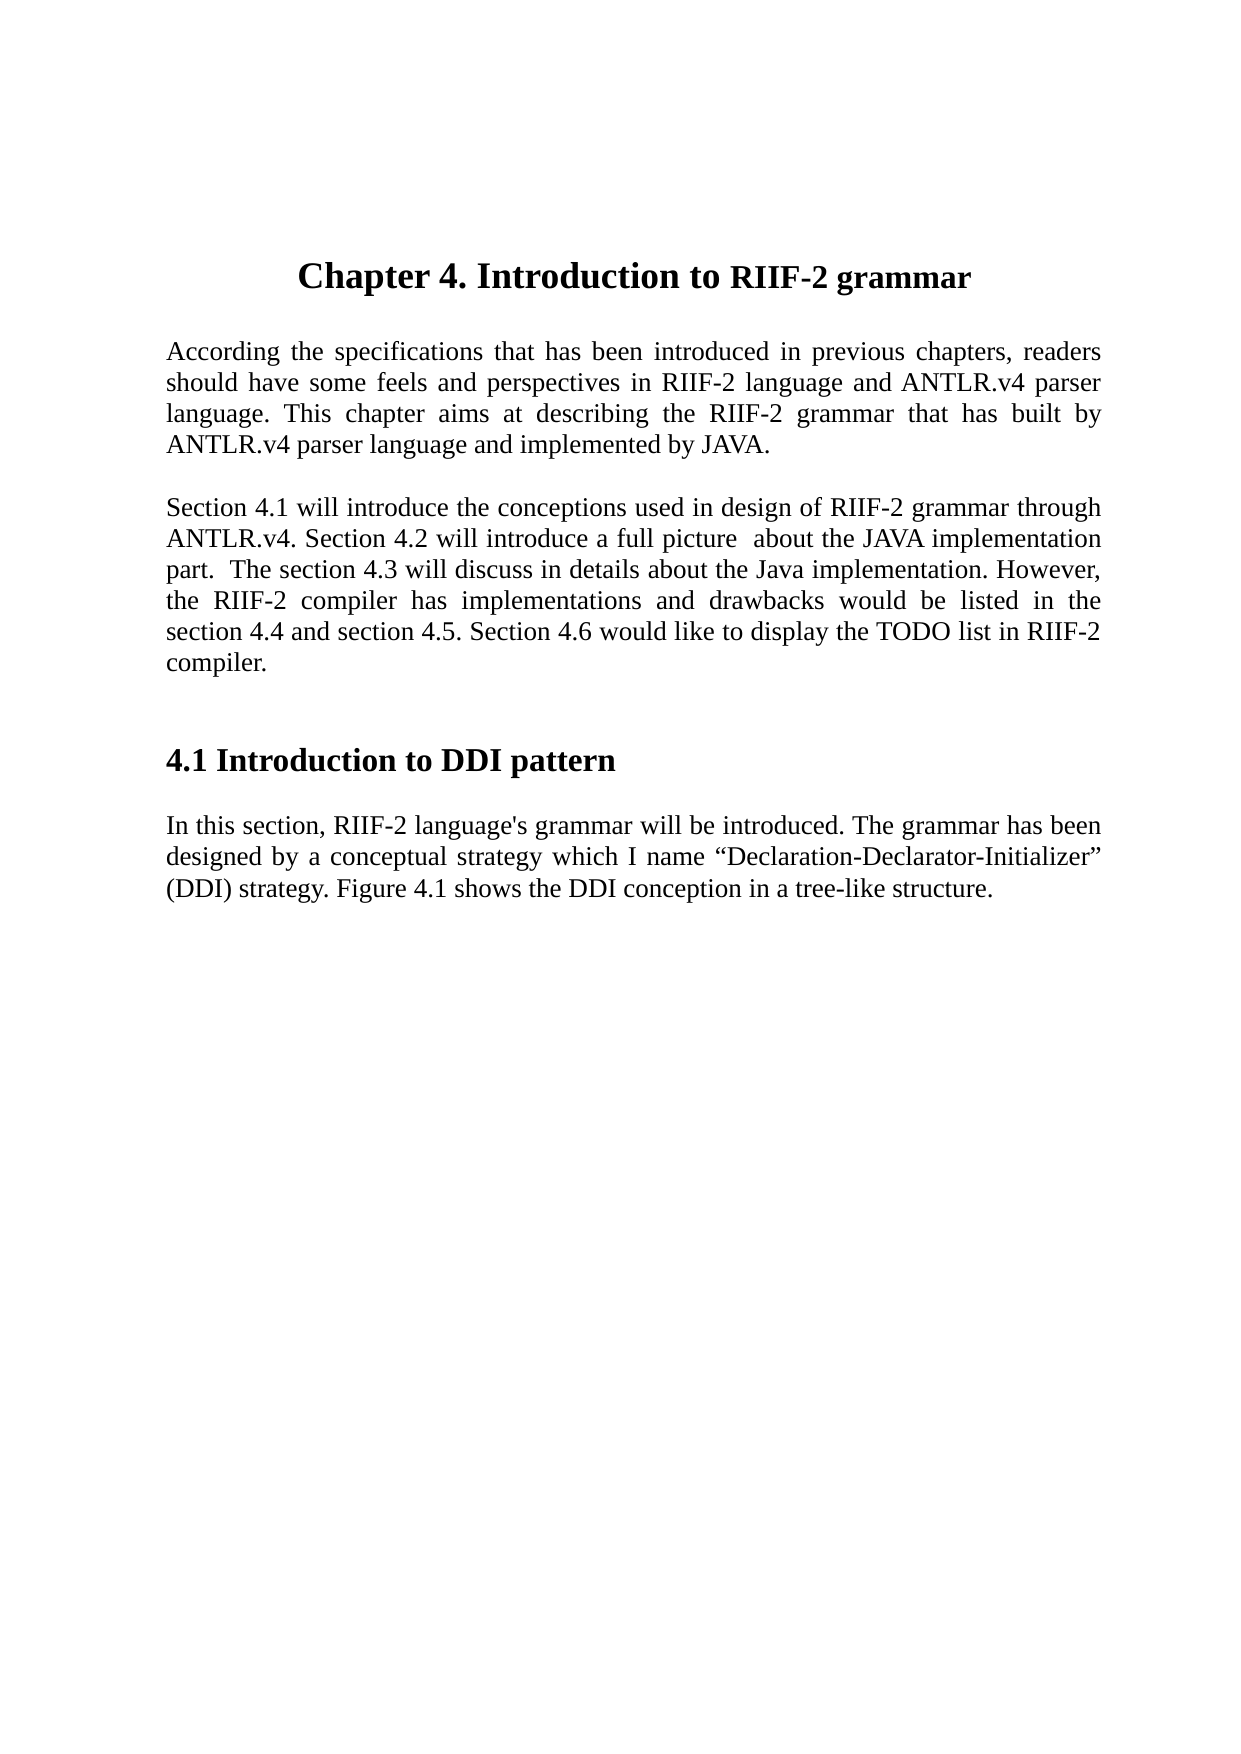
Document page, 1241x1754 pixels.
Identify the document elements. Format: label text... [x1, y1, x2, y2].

text Chapter 4. Introduction to RIIF-2 grammar [166, 253, 1103, 297]
text Section 4.1 will introduce the conceptions used in design of RIIF-2 grammar through ANTLR.v4. Section 4.2 will introduce a full picture about the JAVA implementation part. The section 4.3 will discuss in details about the Java implementation. However, the RIIF-2 compiler has implementations and drawbacks would be listed in the section 4.4 and section 4.5. Section 4.6 would like to display the TODO list in RIIF-2 compiler. [166, 491, 1103, 678]
text 4.1 Introduction to DDI pattern [166, 740, 1103, 778]
text In this section, RIIF-2 language's grammar will be introduced. The grammar has been designed by a conceptual strategy which I name “Declaration-Declarator-Initializer” (DDI) strategy. Figure 4.1 shows the DDI conception in a tree-like structure. [166, 809, 1103, 903]
text According the specifications that has been introduced in previous chapters, readers should have some feels and perspectives in RIIF-2 language and ANTLR.v4 parser language. This chapter aims at describing the RIIF-2 grammar that has built by ANTLR.v4 parser language and implemented by JAVA. [166, 335, 1103, 459]
